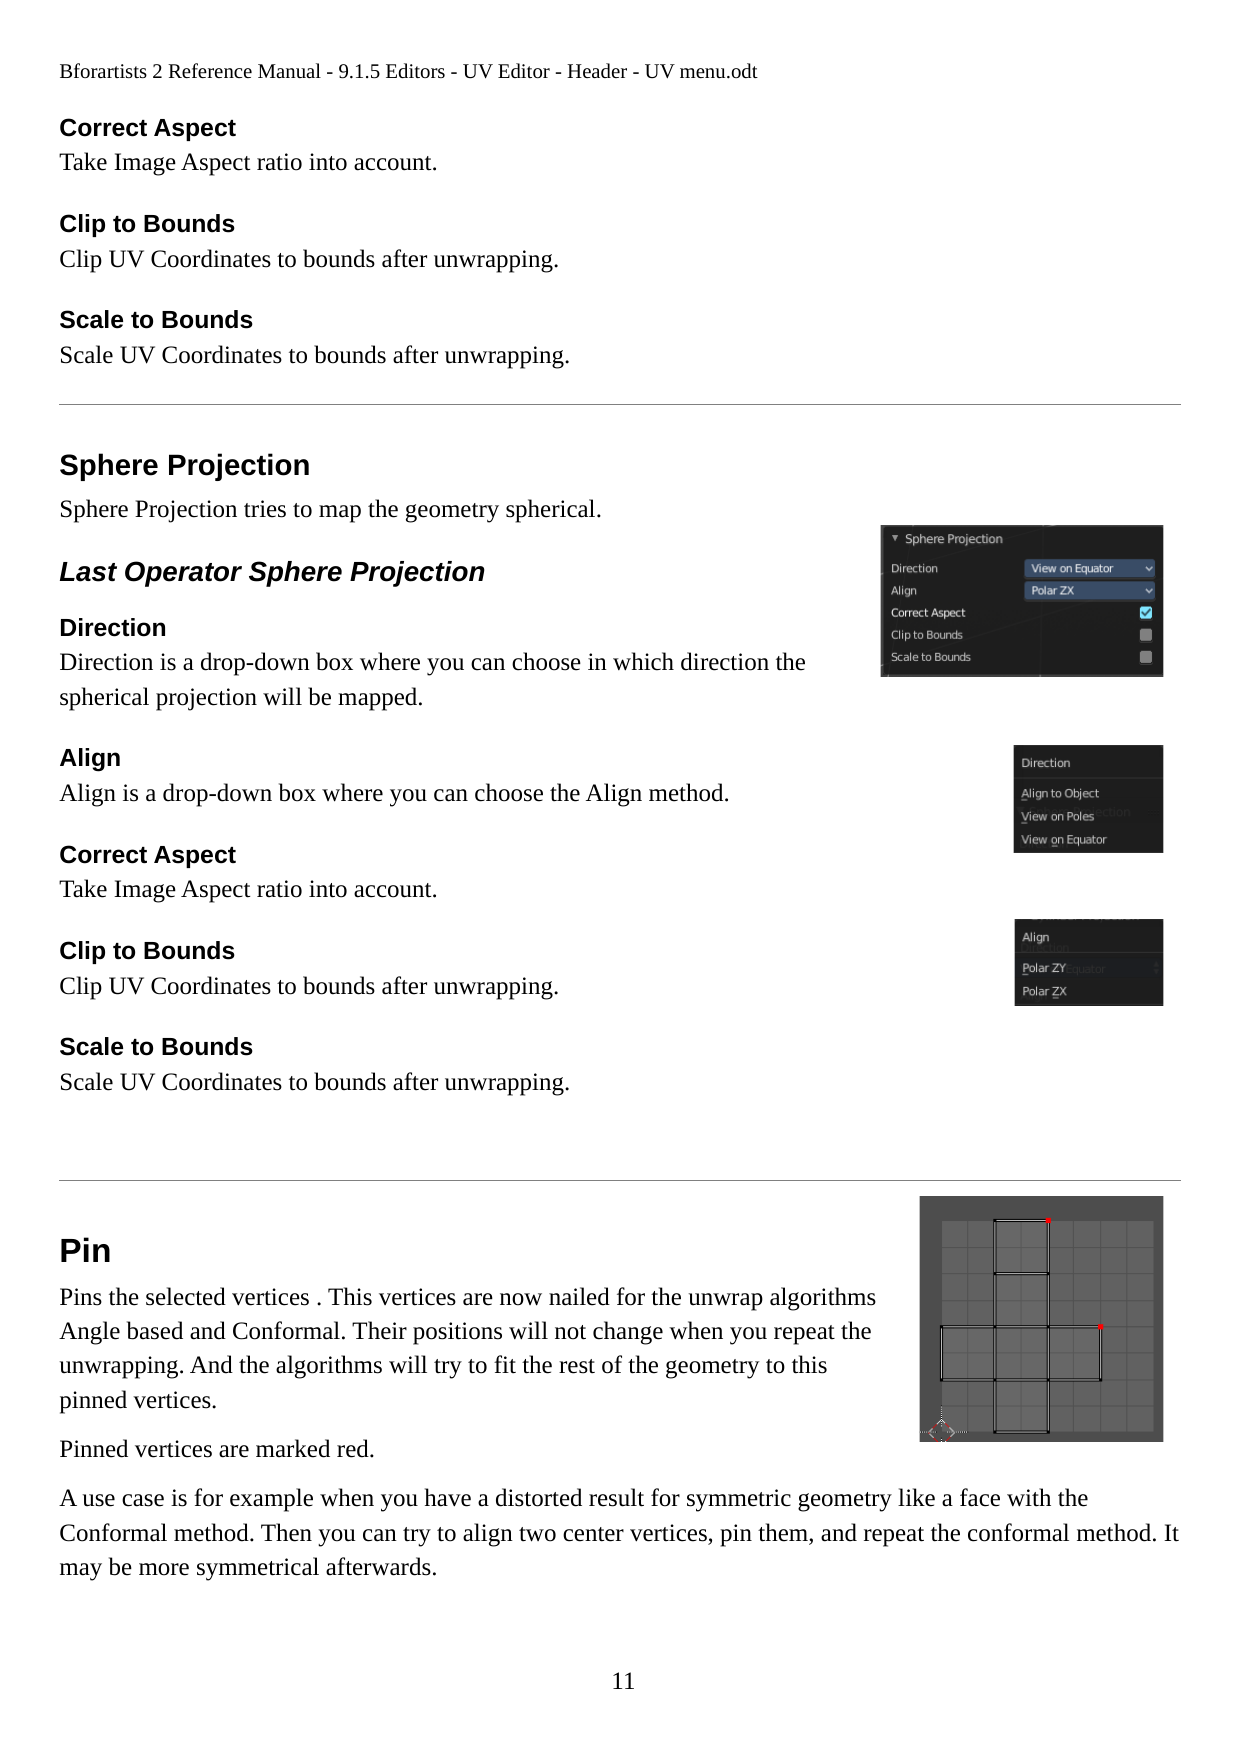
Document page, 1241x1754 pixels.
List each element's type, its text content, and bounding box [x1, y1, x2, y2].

picture [1013, 745, 1164, 853]
text Scale UV Coordinates to bounds after unwrapping. [59, 1067, 1181, 1096]
subtitle [1164, 1230, 1181, 1269]
text Take Image Aspect ratio into account. [59, 147, 1181, 176]
subtitle Sphere Projection [59, 448, 1181, 482]
subtitle Last Operator Sphere Projection [59, 556, 880, 588]
subtitle Scale to Bounds [59, 1032, 1181, 1061]
subtitle Align [59, 743, 1181, 772]
text Clip UV Coordinates to bounds after unwrapping. [59, 971, 1014, 1000]
picture [1014, 919, 1164, 1006]
subtitle Correct Aspect [59, 840, 1181, 868]
subtitle Direction [59, 613, 880, 641]
text Align is a drop-down box where you can choose the Align method. [59, 778, 1013, 807]
text A use case is for example when you have a distorted result for symmetric geometry like a face with the Conformal method. Then you can try to align two center vertices, pin them, and repeat the conformal method. It may be more symmetrical afterwards. [59, 1483, 1181, 1581]
subtitle Scale to Bounds [59, 305, 1181, 334]
text Clip UV Coordinates to bounds after unwrapping. [59, 244, 1181, 272]
subtitle Clip to Bounds [59, 209, 1181, 237]
text Direction is a drop-down box where you can choose in which direction the spherical projection will be mapped. [59, 647, 1181, 711]
picture [919, 1196, 1164, 1442]
text Pins the selected vertices . This vertices are now nailed for the unwrap algorithms Angle based and Conformal. Their positions will not change when you repeat the unwrapping. And the algorithms will try to fit the rest of the geometry to this pinned vertices. [59, 1282, 919, 1414]
subtitle [1164, 936, 1181, 965]
subtitle Correct Aspect [59, 113, 1181, 141]
subtitle [1164, 613, 1181, 641]
text Sphere Projection tries to map the geometry spherical. [59, 494, 1181, 523]
text Scale UV Coordinates to bounds after unwrapping. [59, 340, 1181, 369]
subtitle Pin [59, 1230, 919, 1269]
text Take Image Aspect ratio into account. [59, 874, 1181, 903]
text Pinned vertices are marked red. [59, 1434, 1181, 1463]
picture [880, 525, 1164, 677]
subtitle Clip to Bounds [59, 936, 1014, 965]
